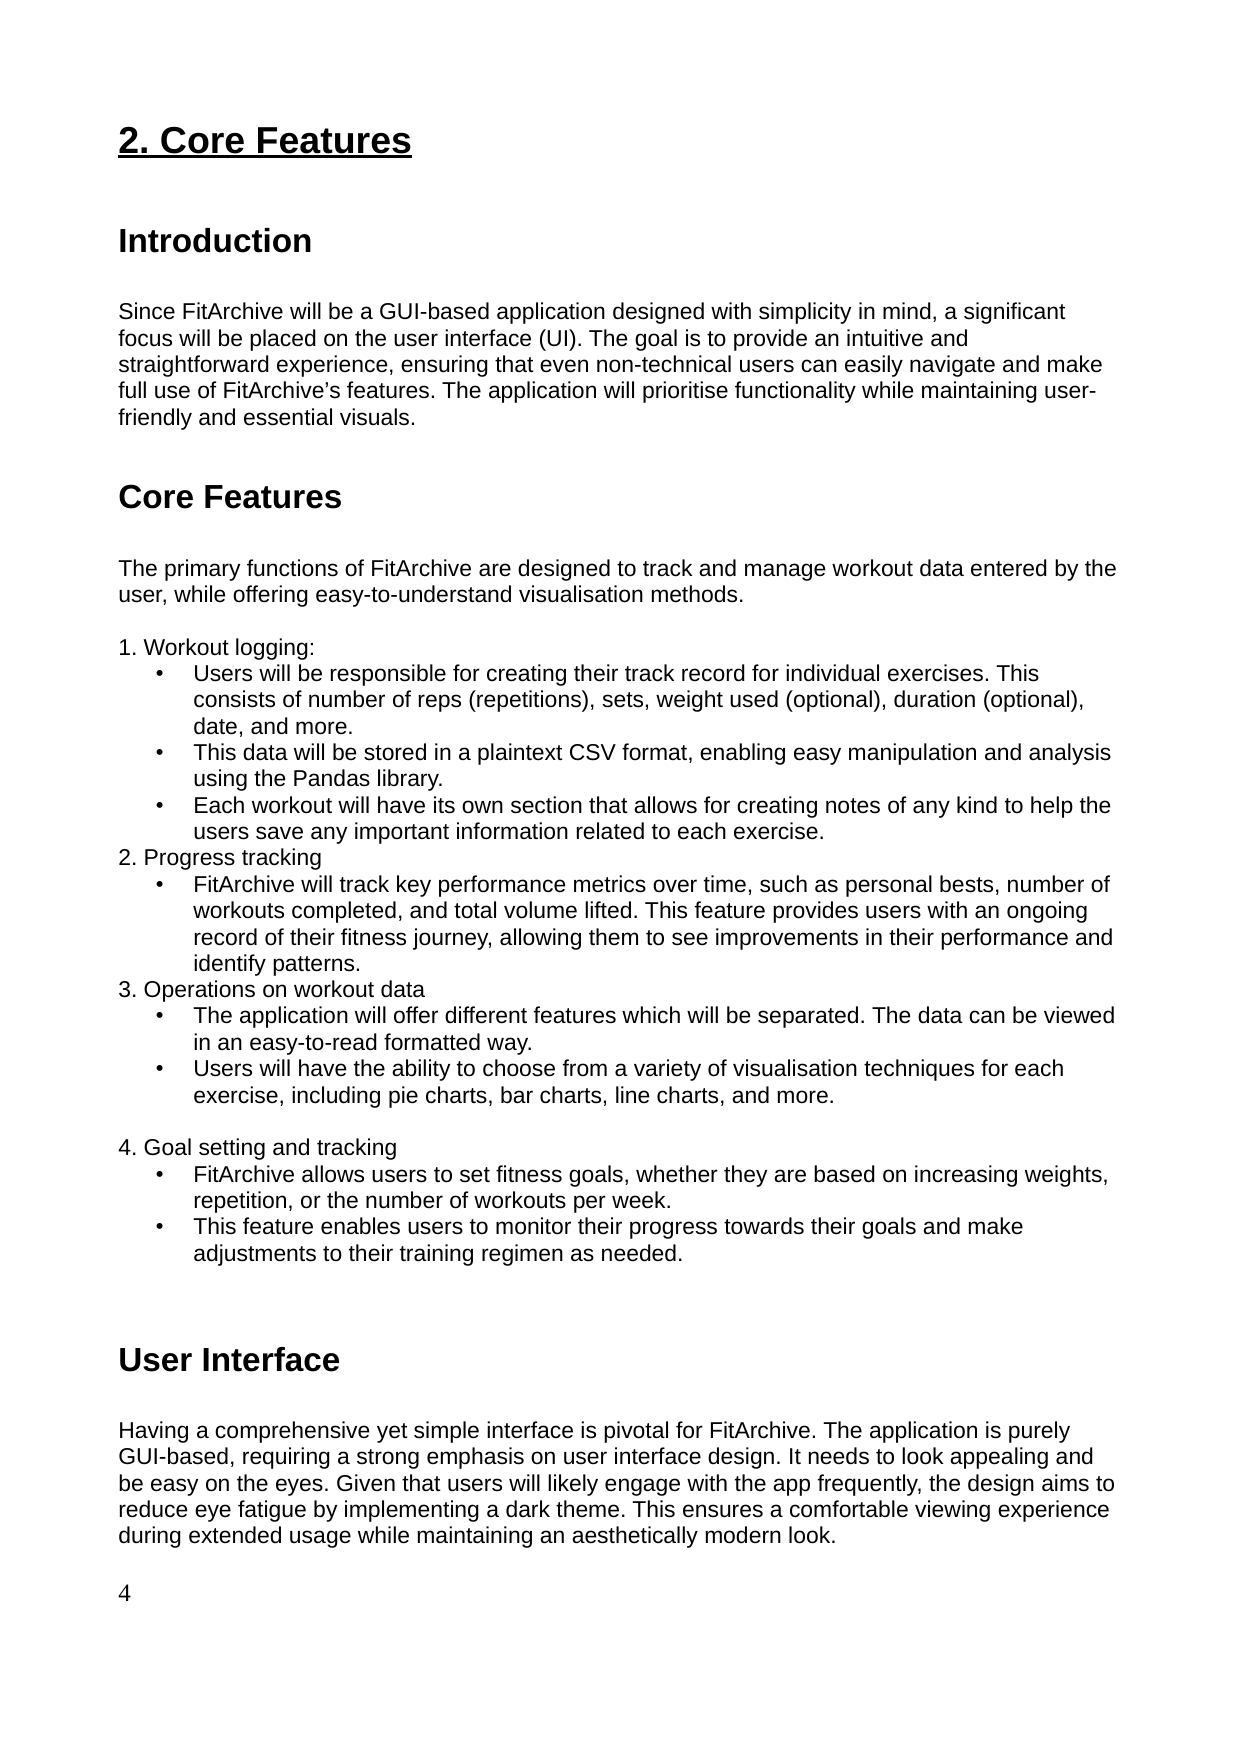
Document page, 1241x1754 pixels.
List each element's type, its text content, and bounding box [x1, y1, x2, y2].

list This data will be stored in a plaintext CSV format, enabling easy manipulation and analysis using the Pandas library. [156, 739, 1122, 792]
text Since FitArchive will be a GUI-based application designed with simplicity in mind, a significant focus will be placed on the user interface (UI). The goal is to provide an intuitive and straightforward experience, ensuring that even non-technical users can easily navigate and make full use of FitArchive’s features. The application will prioritise functionality while maintaining user-friendly and essential visuals. [118, 298, 1122, 430]
subtitle Core Features [118, 477, 1122, 516]
subtitle User Interface [118, 1339, 1122, 1378]
list FitArchive allows users to set fitness goals, whether they are based on increasing weights, repetition, or the number of workouts per week. [156, 1161, 1122, 1213]
list Users will have the ability to choose from a variety of visualisation techniques for each exercise, including pie charts, bar charts, line charts, and more. [156, 1055, 1122, 1108]
text 1. Workout logging: [118, 633, 1122, 660]
text The primary functions of FitArchive are designed to track and manage workout data entered by the user, while offering easy-to-understand visualisation methods. [118, 554, 1122, 607]
subtitle 2. Core Features [118, 118, 1122, 161]
list This feature enables users to monitor their progress towards their goals and make adjustments to their training regimen as needed. [156, 1213, 1122, 1266]
list The application will offer different features which will be separated. The data can be viewed in an easy-to-read formatted way. [156, 1002, 1122, 1055]
text 3. Operations on workout data [118, 976, 1122, 1002]
list FitArchive will track key performance metrics over time, such as personal bests, number of workouts completed, and total volume lifted. This feature provides users with an ongoing record of their fitness journey, allowing them to see improvements in their performance and identify patterns. [156, 871, 1122, 976]
text 4. Goal setting and tracking [118, 1134, 1122, 1161]
text 2. Progress tracking [118, 844, 1122, 871]
list Each workout will have its own section that allows for creating notes of any kind to help the users save any important information related to each exercise. [156, 792, 1122, 844]
subtitle Introduction [118, 221, 1122, 259]
list Users will be responsible for creating their track record for individual exercises. This consists of number of reps (repetitions), sets, weight used (optional), duration (optional), date, and more. [156, 660, 1122, 739]
text Having a comprehensive yet simple interface is pivotal for FitArchive. The application is purely GUI-based, requiring a strong emphasis on user interface design. It needs to look appealing and be easy on the eyes. Given that users will likely engage with the app frequently, the design aims to reduce eye fatigue by implementing a dark theme. This ensures a comfortable viewing experience during extended usage while maintaining an aesthetically modern look. [118, 1417, 1122, 1549]
